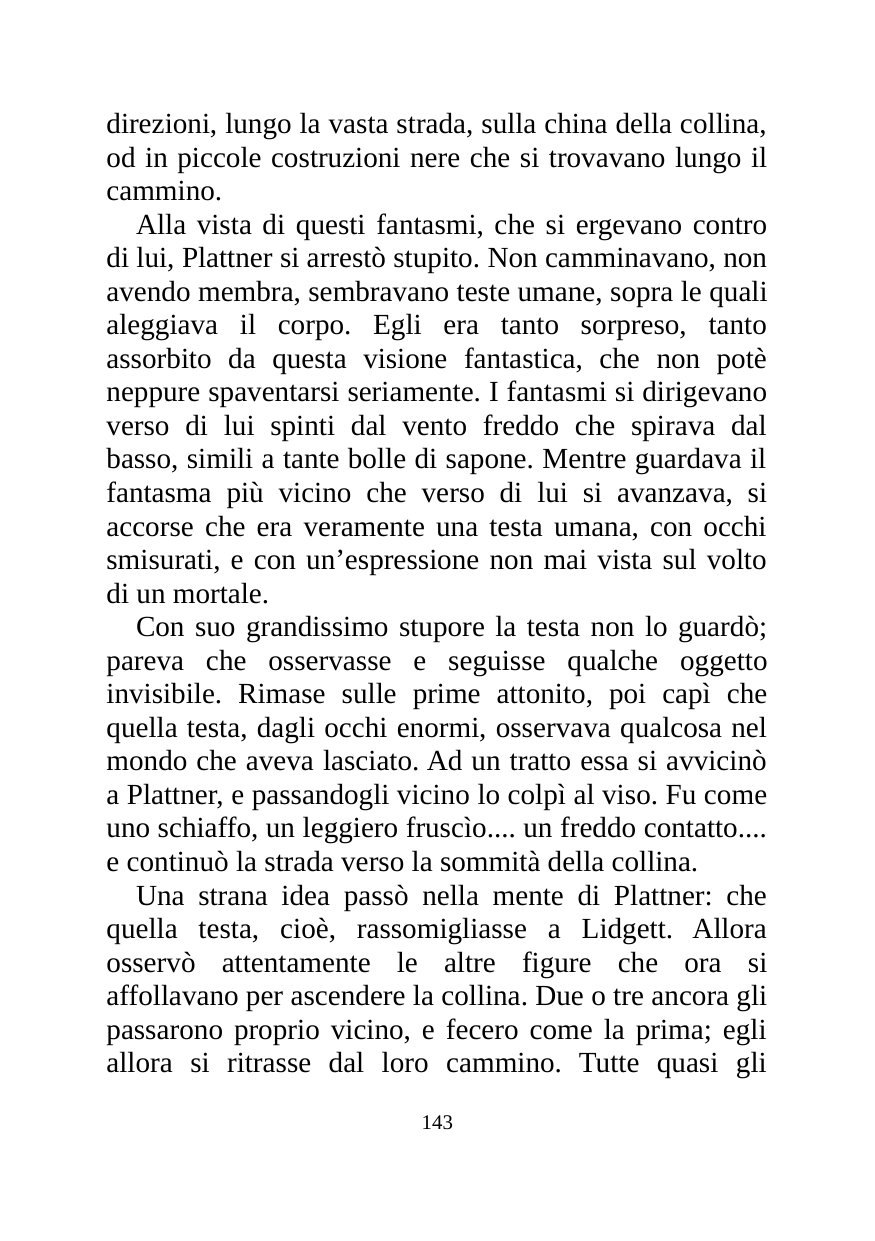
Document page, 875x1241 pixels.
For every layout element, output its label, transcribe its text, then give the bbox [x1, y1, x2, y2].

text Con suo grandissimo stupore la testa non lo guardò; pareva che osservasse e seguisse qualche oggetto invisibile. Rimase sulle prime attonito, poi capì che quella testa, dagli occhi enormi, osservava qualcosa nel mondo che aveva lasciato. Ad un tratto essa si avvicinò a Plattner, e passandogli vicino lo colpì al viso. Fu come uno schiaffo, un leggiero fruscìo.... un freddo contatto.... e continuò la strada verso la sommità della collina. [106, 609, 768, 878]
text direzioni, lungo la vasta strada, sulla china della collina, od in piccole costruzioni nere che si trovavano lungo il cammino. [106, 106, 768, 207]
text Alla vista di questi fantasmi, che si ergevano contro di lui, Plattner si arrestò stupito. Non camminavano, non avendo membra, sembravano teste umane, sopra le quali aleggiava il corpo. Egli era tanto sorpreso, tanto assorbito da questa visione fantastica, che non potè neppure spaventarsi seriamente. I fantasmi si dirigevano verso di lui spinti dal vento freddo che spirava dal basso, simili a tante bolle di sapone. Mentre guardava il fantasma più vicino che verso di lui si avanzava, si accorse che era veramente una testa umana, con occhi smisurati, e con un’espressione non mai vista sul volto di un mortale. [106, 207, 768, 609]
text Una strana idea passò nella mente di Plattner: che quella testa, cioè, rassomigliasse a Lidgett. Allora osservò attentamente le altre figure che ora si affollavano per ascendere la collina. Due o tre ancora gli passarono proprio vicino, e fecero come la prima; egli allora si ritrasse dal loro cammino. Tutte quasi gli [106, 878, 768, 1079]
